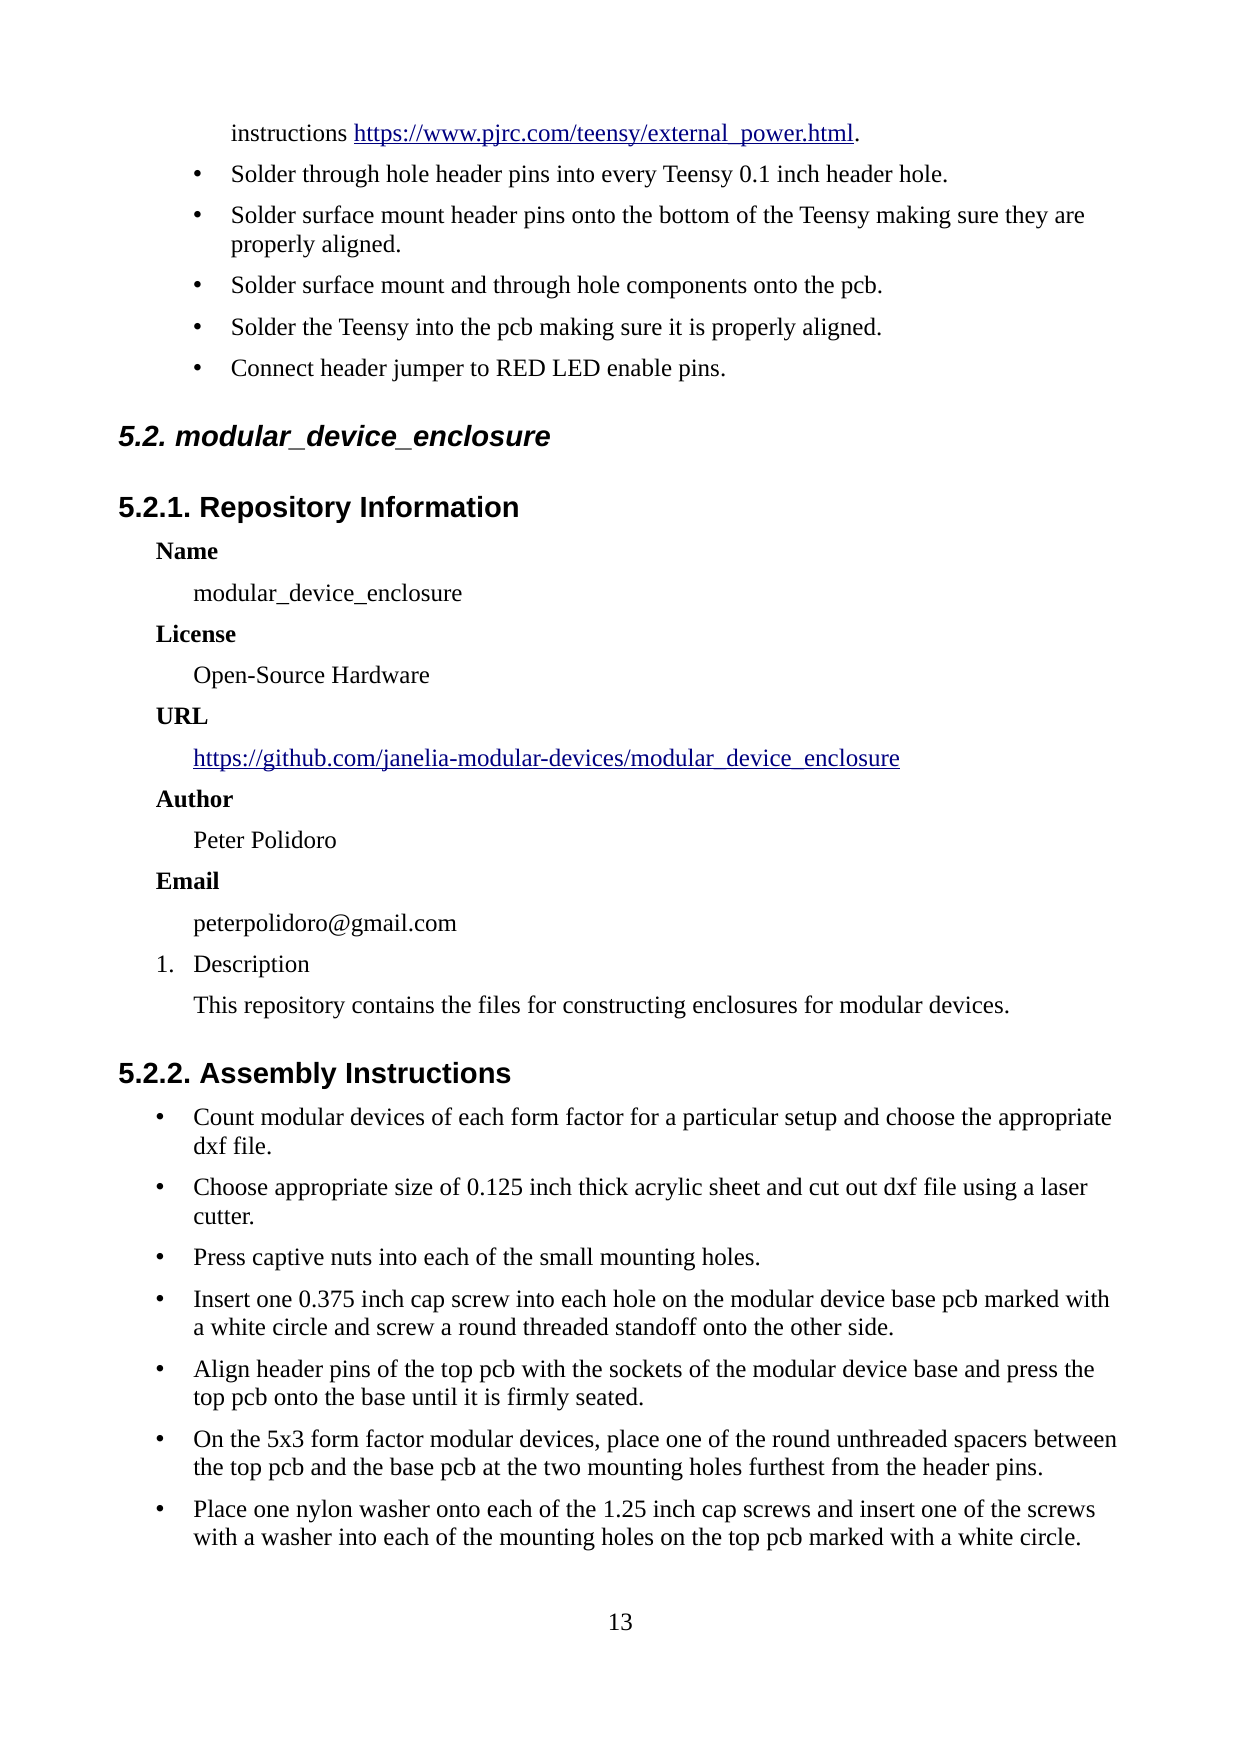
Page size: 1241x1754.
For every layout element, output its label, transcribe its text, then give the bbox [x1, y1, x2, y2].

list Solder through hole header pins into every Teensy 0.1 inch header hole. [193, 159, 1122, 188]
list Email [118, 866, 1122, 895]
list instructions https://www.pjrc.com/teensy/external_power.html. [193, 118, 1122, 147]
subtitle Assembly Instructions [118, 1056, 1122, 1090]
list On the 5x3 form factor modular devices, place one of the round unthreaded spacers between the top pcb and the base pcb at the two mounting holes furthest from the header pins. [156, 1424, 1122, 1481]
list Insert one 0.375 inch cap screw into each hole on the modular device base pcb marked with a white circle and screw a round threaded standoff onto the other side. [156, 1284, 1122, 1341]
subtitle modular_device_enclosure [118, 419, 1122, 453]
list Choose appropriate size of 0.125 inch thick acrylic sheet and cut out dxf file using a laser cutter. [156, 1172, 1122, 1230]
list https://github.com/janelia-modular-devices/modular_device_enclosure [118, 743, 1122, 771]
list This repository contains the files for constructing enclosures for modular devices. [156, 990, 1122, 1019]
list Connect header jumper to RED LED enable pins. [193, 353, 1122, 382]
list Solder the Teensy into the pcb making sure it is properly aligned. [193, 312, 1122, 341]
list peterpolidoro@gmail.com [118, 908, 1122, 936]
list Description [156, 949, 1122, 978]
list Solder surface mount header pins onto the bottom of the Teensy making sure they are properly aligned. [193, 201, 1122, 258]
list Place one nylon washer onto each of the 1.25 inch cap screws and insert one of the screws with a washer into each of the mounting holes on the top pcb marked with a white circle. [156, 1494, 1122, 1551]
subtitle Repository Information [118, 490, 1122, 524]
list Press captive nuts into each of the small mounting holes. [156, 1242, 1122, 1271]
list Author [118, 784, 1122, 813]
list Open-Source Hardware [118, 660, 1122, 689]
list Align header pins of the top pcb with the sockets of the modular device base and press the top pcb onto the base until it is firmly seated. [156, 1354, 1122, 1411]
list modular_device_enclosure [118, 578, 1122, 606]
list URL [118, 701, 1122, 730]
list Name [118, 536, 1122, 565]
list Peter Polidoro [118, 825, 1122, 854]
list Count modular devices of each form factor for a particular setup and choose the appropriate dxf file. [156, 1102, 1122, 1160]
list License [118, 619, 1122, 648]
list Solder surface mount and through hole components onto the pcb. [193, 271, 1122, 299]
